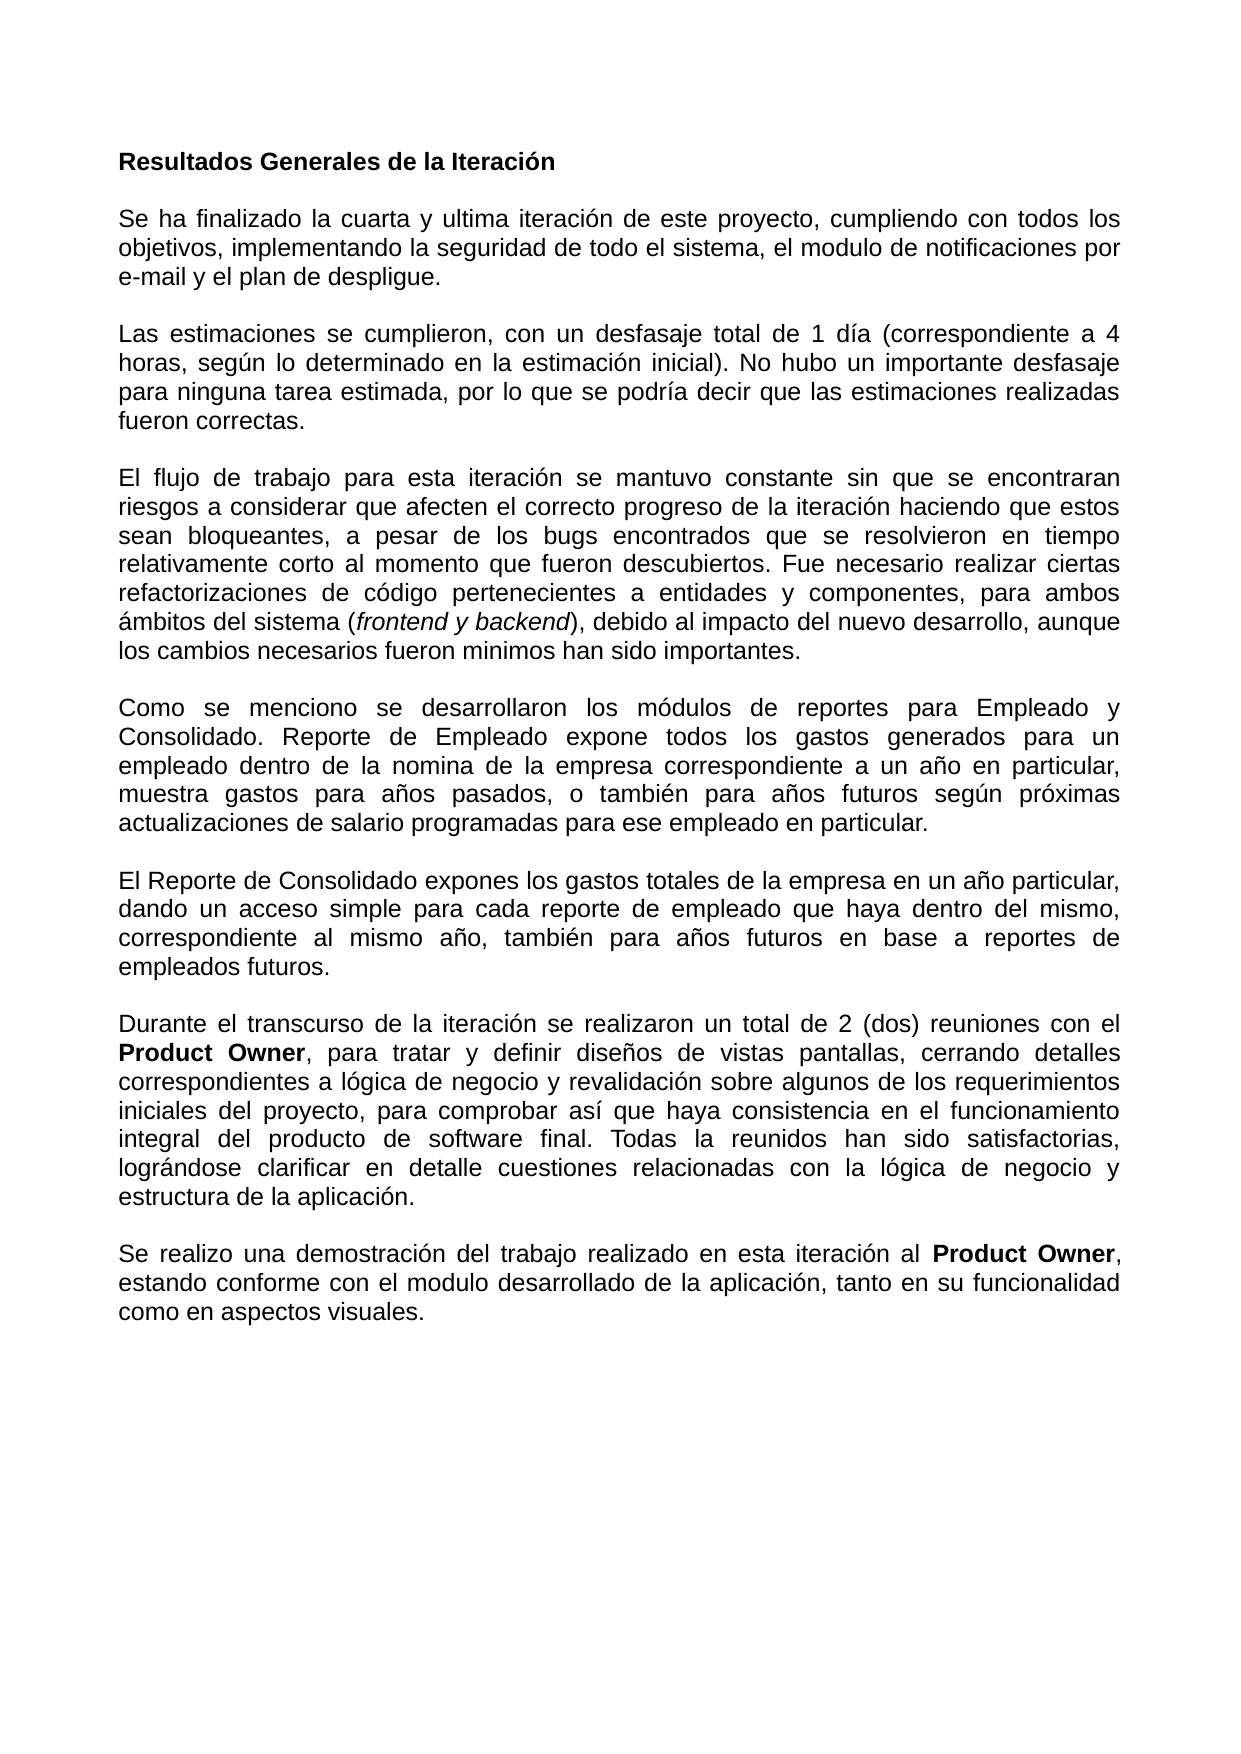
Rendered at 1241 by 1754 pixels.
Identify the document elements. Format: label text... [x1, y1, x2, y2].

text El flujo de trabajo para esta iteración se mantuvo constante sin que se encontraran riesgos a considerar que afecten el correcto progreso de la iteración haciendo que estos sean bloqueantes, a pesar de los bugs encontrados que se resolvieron en tiempo relativamente corto al momento que fueron descubiertos. Fue necesario realizar ciertas refactorizaciones de código pertenecientes a entidades y componentes, para ambos ámbitos del sistema (frontend y backend), debido al impacto del nuevo desarrollo, aunque los cambios necesarios fueron minimos han sido importantes. [118, 463, 1122, 664]
text Como se menciono se desarrollaron los módulos de reportes para Empleado y Consolidado. Reporte de Empleado expone todos los gastos generados para un empleado dentro de la nomina de la empresa correspondiente a un año en particular, muestra gastos para años pasados, o también para años futuros según próximas actualizaciones de salario programadas para ese empleado en particular. [118, 693, 1122, 837]
text Se realizo una demostración del trabajo realizado en esta iteración al Product Owner, estando conforme con el modulo desarrollado de la aplicación, tanto en su funcionalidad como en aspectos visuales. [118, 1239, 1122, 1326]
text Durante el transcurso de la iteración se realizaron un total de 2 (dos) reuniones con el Product Owner, para tratar y definir diseños de vistas pantallas, cerrando detalles correspondientes a lógica de negocio y revalidación sobre algunos de los requerimientos iniciales del proyecto, para comprobar así que haya consistencia en el funcionamiento integral del producto de software final. Todas la reunidos han sido satisfactorias, lográndose clarificar en detalle cuestiones relacionadas con la lógica de negocio y estructura de la aplicación. [118, 1009, 1122, 1211]
text Las estimaciones se cumplieron, con un desfasaje total de 1 día (correspondiente a 4 horas, según lo determinado en la estimación inicial). No hubo un importante desfasaje para ninguna tarea estimada, por lo que se podría decir que las estimaciones realizadas fueron correctas. [118, 319, 1122, 434]
text El Reporte de Consolidado expones los gastos totales de la empresa en un año particular, dando un acceso simple para cada reporte de empleado que haya dentro del mismo, correspondiente al mismo año, también para años futuros en base a reportes de empleados futuros. [118, 866, 1122, 981]
text Se ha finalizado la cuarta y ultima iteración de este proyecto, cumpliendo con todos los objetivos, implementando la seguridad de todo el sistema, el modulo de notificaciones por e-mail y el plan de despligue. [118, 204, 1122, 291]
text Resultados Generales de la Iteración [118, 147, 1122, 176]
